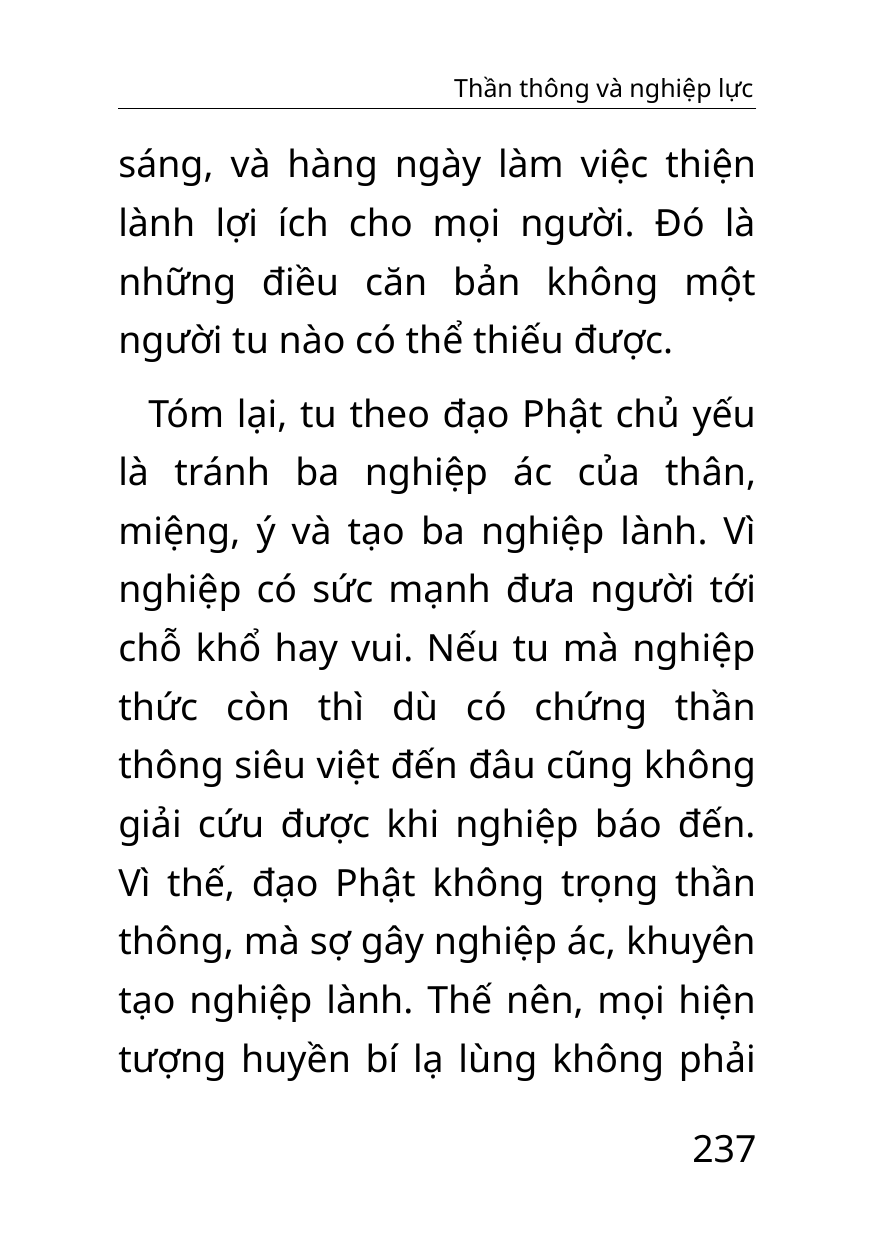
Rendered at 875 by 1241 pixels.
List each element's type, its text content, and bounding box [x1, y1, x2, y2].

text Tóm lại, tu theo đạo Phật chủ yếu là tránh ba nghiệp ác của thân, miệng, ý và tạo ba nghiệp lành. Vì nghiệp có sức mạnh đưa người tới chỗ khổ hay vui. Nếu tu mà nghiệp thức còn thì dù có chứng thần thông siêu việt đến đâu cũng không giải cứu được khi nghiệp báo đến. Vì thế, đạo Phật không trọng thần thông, mà sợ gây nghiệp ác, khuyên tạo nghiệp lành. Thế nên, mọi hiện tượng huyền bí lạ lùng không phải [118, 387, 756, 1083]
text sáng, và hàng ngày làm việc thiện lành lợi ích cho mọi người. Đó là những điều căn bản không một người tu nào có thể thiếu được. [118, 138, 756, 365]
